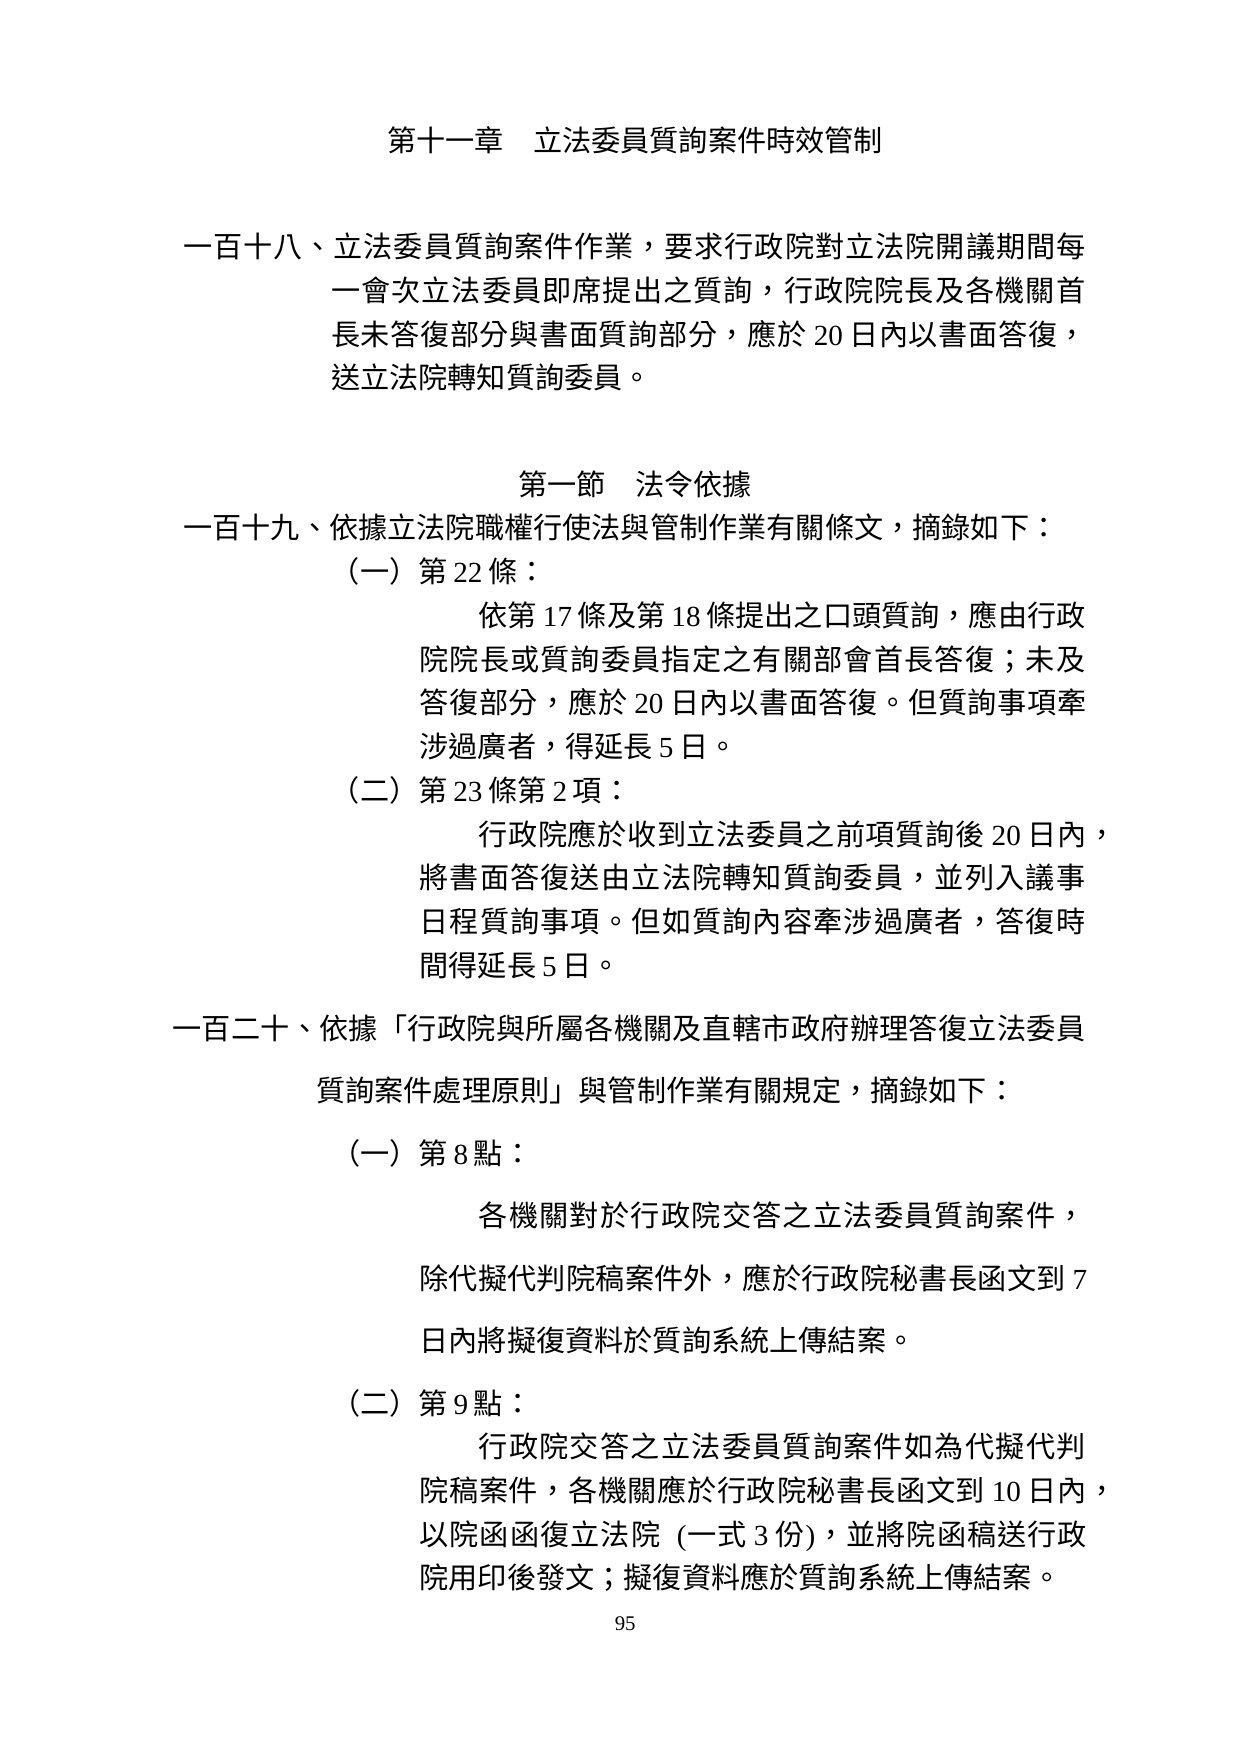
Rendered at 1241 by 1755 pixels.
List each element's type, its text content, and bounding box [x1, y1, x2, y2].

text 一百十八、立法委員質詢案件作業，要求行政院對立法院開議期間每一會次立法委員即席提出之質詢，行政院院長及各機關首長未答復部分與書面質詢部分，應於20日內以書面答復，送立法院轉知質詢委員。 [183, 222, 1087, 397]
text 依第17條及第18條提出之口頭質詢，應由行政院院長或質詢委員指定之有關部會首長答復；未及答復部分，應於20日內以書面答復。但質詢事項牽涉過廣者，得延長5日。 [419, 591, 1087, 766]
text （一）第22條： [331, 547, 1087, 591]
text （二）第9點： [331, 1360, 1087, 1422]
text （二）第23條第2項： [331, 766, 1087, 810]
text 第十一章 立法委員質詢案件時效管制 [183, 97, 1087, 160]
text 行政院應於收到立法委員之前項質詢後20日內，將書面答復送由立法院轉知質詢委員，並列入議事日程質詢事項。但如質詢內容牽涉過廣者，答復時間得延長5日。 [419, 810, 1087, 985]
text 一百十九、依據立法院職權行使法與管制作業有關條文，摘錄如下： [183, 504, 1087, 547]
text 各機關對於行政院交答之立法委員質詢案件，除代擬代判院稿案件外，應於行政院秘書長函文到7日內將擬復資料於質詢系統上傳結案。 [419, 1172, 1087, 1360]
text 第一節 法令依據 [183, 441, 1087, 504]
text 一百二十、依據「行政院與所屬各機關及直轄市政府辦理答復立法委員質詢案件處理原則」與管制作業有關規定，摘錄如下： [172, 985, 1087, 1110]
text （一）第8點： [331, 1110, 1087, 1172]
text 行政院交答之立法委員質詢案件如為代擬代判院稿案件，各機關應於行政院秘書長函文到10日內，以院函函復立法院 (一式3份)，並將院函稿送行政院用印後發文；擬復資料應於質詢系統上傳結案。 [419, 1422, 1087, 1597]
